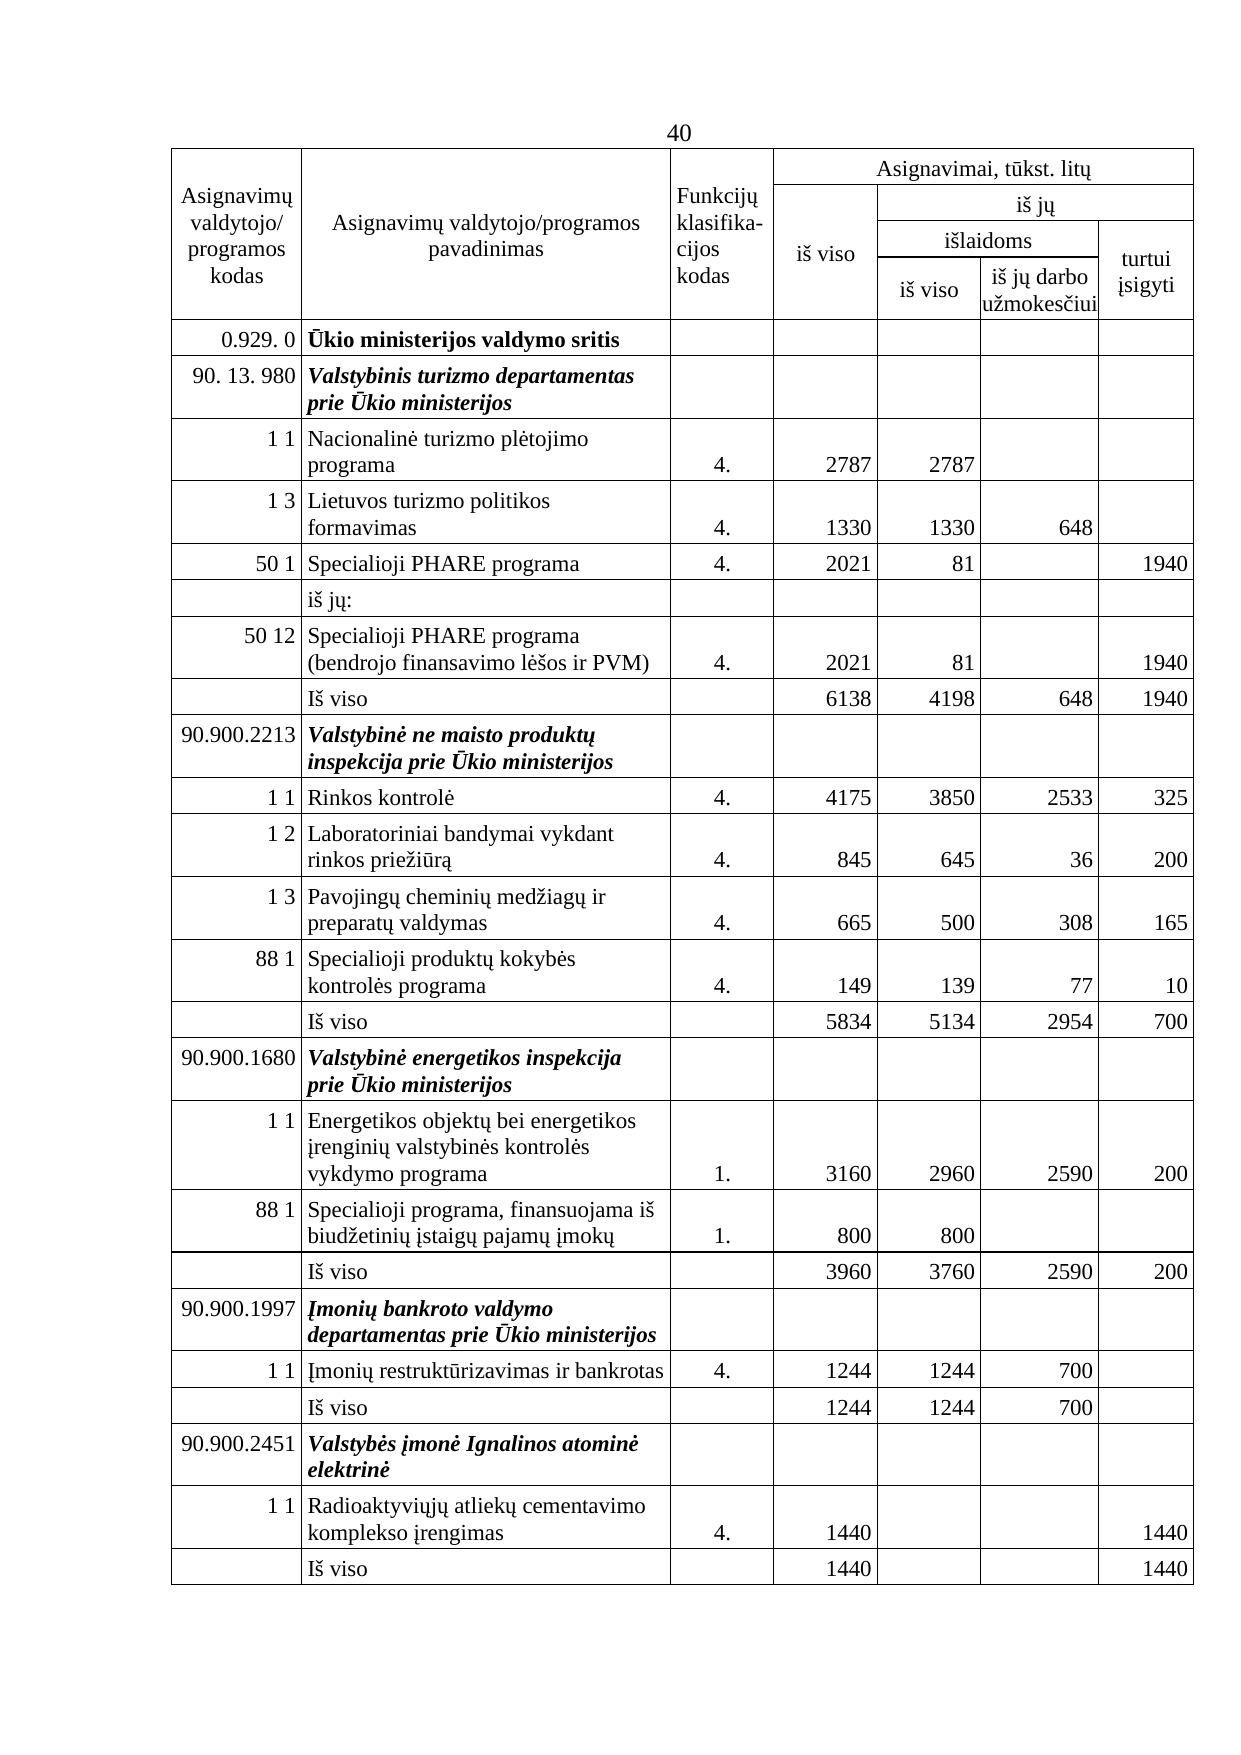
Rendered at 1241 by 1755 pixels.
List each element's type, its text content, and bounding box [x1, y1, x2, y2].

table_cell [671, 580, 773, 616]
table_cell 90.900.2213 [172, 715, 301, 777]
table_cell [1099, 1388, 1193, 1423]
table_cell 648 [981, 679, 1098, 714]
table_cell [981, 1424, 1098, 1485]
table_cell 3160 [774, 1101, 877, 1189]
table_cell 800 [878, 1190, 980, 1251]
table_cell Iš viso [302, 1388, 670, 1423]
table_cell 648 [981, 481, 1098, 543]
table_cell 1 1 [172, 1351, 301, 1387]
table_cell 500 [878, 877, 980, 938]
table_cell [774, 356, 877, 418]
table_cell [981, 1289, 1098, 1350]
table_cell [981, 356, 1098, 418]
table_cell 645 [878, 814, 980, 876]
table_cell Specialioji programa, finansuojama iš biudžetinių įstaigų pajamų įmokų [302, 1190, 670, 1251]
table_cell 81 [878, 544, 980, 579]
table_cell 325 [1099, 778, 1193, 813]
table_cell [671, 1549, 773, 1584]
table_cell [981, 1190, 1098, 1251]
table_cell 2787 [878, 419, 980, 480]
table_cell 139 [878, 940, 980, 1001]
table_cell 1440 [1099, 1549, 1193, 1584]
table_cell [172, 580, 301, 616]
table_cell 4. [671, 617, 773, 678]
table_cell [1099, 1289, 1193, 1350]
table_cell Pavojingų cheminių medžiagų ir preparatų valdymas [302, 877, 670, 938]
table_header Asignavimų valdytojo/ programos kodas [172, 149, 301, 319]
table_cell [878, 1289, 980, 1350]
table_cell [671, 1388, 773, 1423]
table_cell 1. [671, 1101, 773, 1189]
table_cell 50 12 [172, 617, 301, 678]
table_cell Valstybinis turizmo departamentas prie Ūkio ministerijos [302, 356, 670, 418]
table_cell [878, 356, 980, 418]
table_cell Valstybinė energetikos inspekcija prie Ūkio ministerijos [302, 1038, 670, 1100]
table_cell [878, 1424, 980, 1485]
table_cell [172, 1388, 301, 1423]
table_cell [671, 356, 773, 418]
table_cell 1244 [774, 1351, 877, 1387]
table_header Asignavimų valdytojo/programos pavadinimas [302, 149, 670, 319]
table_cell [1099, 580, 1193, 616]
table_cell 308 [981, 877, 1098, 938]
table_cell Įmonių restruktūrizavimas ir bankrotas [302, 1351, 670, 1387]
table_cell [981, 1038, 1098, 1100]
table_cell 36 [981, 814, 1098, 876]
table_cell išlaidoms [878, 221, 1098, 256]
table_cell 4. [671, 419, 773, 480]
table_cell 2590 [981, 1253, 1098, 1288]
table_cell 3760 [878, 1253, 980, 1288]
table_cell 4. [671, 877, 773, 938]
table_cell 700 [981, 1388, 1098, 1423]
table_cell Laboratoriniai bandymai vykdant rinkos priežiūrą [302, 814, 670, 876]
table_cell 1440 [774, 1486, 877, 1548]
table_cell [774, 1424, 877, 1485]
table_cell [671, 679, 773, 714]
table_cell Rinkos kontrolė [302, 778, 670, 813]
table_cell 4. [671, 1486, 773, 1548]
table_cell [172, 1253, 301, 1288]
table_cell [1099, 356, 1193, 418]
table_cell 2954 [981, 1002, 1098, 1037]
table_cell 200 [1099, 1253, 1193, 1288]
table_cell [981, 617, 1098, 678]
table_cell [671, 1289, 773, 1350]
table_cell 1 3 [172, 481, 301, 543]
table_cell [878, 320, 980, 355]
table_cell 4. [671, 940, 773, 1001]
table_cell [774, 1038, 877, 1100]
table_cell 1940 [1099, 544, 1193, 579]
table_cell [671, 1038, 773, 1100]
table_cell Energetikos objektų bei energetikos įrenginių valstybinės kontrolės vykdymo programa [302, 1101, 670, 1189]
table_cell 3960 [774, 1253, 877, 1288]
table_cell 200 [1099, 1101, 1193, 1189]
table_cell 90.900.1680 [172, 1038, 301, 1100]
table_cell Nacionalinė turizmo plėtojimo programa [302, 419, 670, 480]
table_cell 2021 [774, 617, 877, 678]
table_cell 4. [671, 778, 773, 813]
table_cell 2590 [981, 1101, 1098, 1189]
table_cell 2533 [981, 778, 1098, 813]
table_cell 1440 [1099, 1486, 1193, 1548]
table_cell 1244 [878, 1388, 980, 1423]
table_cell [878, 1486, 980, 1548]
table_cell iš jų [878, 185, 1193, 220]
table_cell [1099, 481, 1193, 543]
table_cell [671, 715, 773, 777]
table_cell 88 1 [172, 1190, 301, 1251]
table_cell 1 2 [172, 814, 301, 876]
table_cell Specialioji produktų kokybės kontrolės programa [302, 940, 670, 1001]
table_cell [671, 1002, 773, 1037]
table_cell 4175 [774, 778, 877, 813]
table_cell 77 [981, 940, 1098, 1001]
table_cell 1330 [878, 481, 980, 543]
table_cell iš jų: [302, 580, 670, 616]
table_cell Ūkio ministerijos valdymo sritis [302, 320, 670, 355]
table_cell [671, 1424, 773, 1485]
table_cell [981, 544, 1098, 579]
table_cell Lietuvos turizmo politikos formavimas [302, 481, 670, 543]
table_cell [774, 1289, 877, 1350]
table_cell 2021 [774, 544, 877, 579]
table_cell [774, 715, 877, 777]
table_cell [878, 1549, 980, 1584]
table_cell [981, 1549, 1098, 1584]
table_cell 2960 [878, 1101, 980, 1189]
table_cell Iš viso [302, 679, 670, 714]
table_cell 700 [981, 1351, 1098, 1387]
table_cell [172, 679, 301, 714]
table_cell [1099, 419, 1193, 480]
table_cell 5834 [774, 1002, 877, 1037]
table_cell 5134 [878, 1002, 980, 1037]
table_cell Valstybės įmonė Ignalinos atominė elektrinė [302, 1424, 670, 1485]
table_cell 88 1 [172, 940, 301, 1001]
table_header Asignavimai, tūkst. litų [774, 149, 1193, 184]
table_cell [981, 419, 1098, 480]
table_cell 149 [774, 940, 877, 1001]
table_cell [671, 320, 773, 355]
table_cell Valstybinė ne maisto produktų inspekcija prie Ūkio ministerijos [302, 715, 670, 777]
table_cell 90.900.2451 [172, 1424, 301, 1485]
table_cell 50 1 [172, 544, 301, 579]
table_cell [981, 320, 1098, 355]
table_cell iš viso [774, 185, 877, 319]
table_cell [878, 715, 980, 777]
table_cell iš viso [878, 258, 980, 319]
table_cell 4. [671, 544, 773, 579]
table_header Funkcijų klasifika-cijos kodas [671, 149, 773, 319]
table_cell 4. [671, 481, 773, 543]
table_cell 1440 [774, 1549, 877, 1584]
table_cell [671, 1253, 773, 1288]
table_cell Iš viso [302, 1002, 670, 1037]
table_cell [774, 580, 877, 616]
table_cell 1244 [774, 1388, 877, 1423]
table_cell [878, 1038, 980, 1100]
table_cell Radioaktyviųjų atliekų cementavimo komplekso įrengimas [302, 1486, 670, 1548]
table_cell 1 1 [172, 778, 301, 813]
table_cell 1 1 [172, 1486, 301, 1548]
table_cell 1330 [774, 481, 877, 543]
table_cell [1099, 1038, 1193, 1100]
table_cell [1099, 1351, 1193, 1387]
table_cell 1244 [878, 1351, 980, 1387]
table_cell [172, 1549, 301, 1584]
table_cell 90.900.1997 [172, 1289, 301, 1350]
table_cell 1940 [1099, 679, 1193, 714]
table_cell Iš viso [302, 1549, 670, 1584]
table_cell 200 [1099, 814, 1193, 876]
table_cell 0.929. 0 [172, 320, 301, 355]
table_cell 700 [1099, 1002, 1193, 1037]
table_cell 2787 [774, 419, 877, 480]
table_cell 665 [774, 877, 877, 938]
table_cell 4. [671, 1351, 773, 1387]
table_cell 1 1 [172, 419, 301, 480]
table_cell 1940 [1099, 617, 1193, 678]
table_cell [981, 580, 1098, 616]
table_cell Įmonių bankroto valdymo departamentas prie Ūkio ministerijos [302, 1289, 670, 1350]
table_cell 6138 [774, 679, 877, 714]
table_cell Specialioji PHARE programa [302, 544, 670, 579]
table_cell 845 [774, 814, 877, 876]
table_cell [878, 580, 980, 616]
table_cell [1099, 1424, 1193, 1485]
table_cell 4198 [878, 679, 980, 714]
table_cell 10 [1099, 940, 1193, 1001]
table_cell 81 [878, 617, 980, 678]
table_cell iš jų darbo užmokesčiui [981, 258, 1098, 319]
table_cell Specialioji PHARE programa (bendrojo finansavimo lėšos ir PVM) [302, 617, 670, 678]
table_cell 3850 [878, 778, 980, 813]
table_cell [1099, 1190, 1193, 1251]
table_cell Iš viso [302, 1253, 670, 1288]
table_cell [981, 715, 1098, 777]
table_cell 1. [671, 1190, 773, 1251]
table_cell [1099, 715, 1193, 777]
table_cell turtui įsigyti [1099, 221, 1193, 319]
table_cell [774, 320, 877, 355]
table_cell 1 1 [172, 1101, 301, 1189]
table_cell [1099, 320, 1193, 355]
table_cell [172, 1002, 301, 1037]
table_cell 4. [671, 814, 773, 876]
table_cell 90. 13. 980 [172, 356, 301, 418]
table_cell 1 3 [172, 877, 301, 938]
table_cell [981, 1486, 1098, 1548]
table_cell 800 [774, 1190, 877, 1251]
table_cell 165 [1099, 877, 1193, 938]
